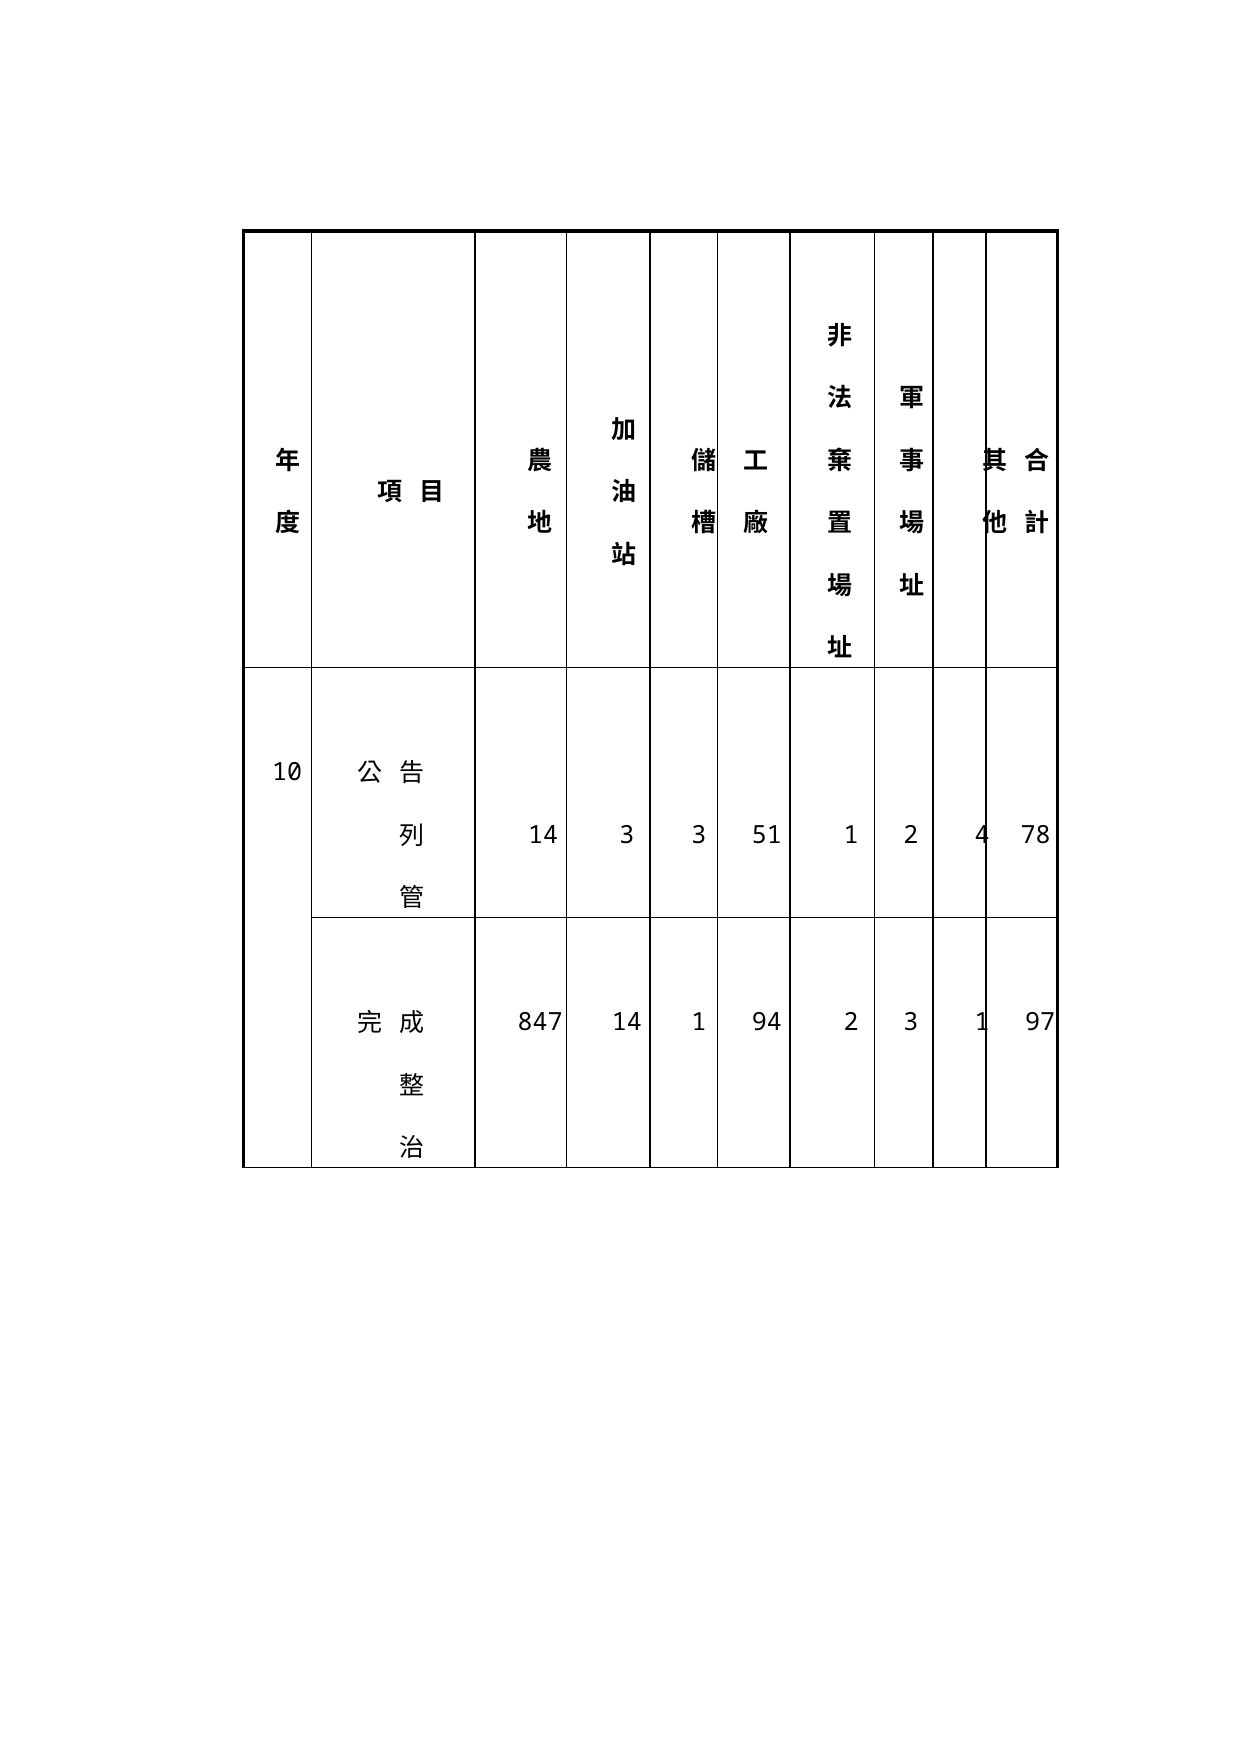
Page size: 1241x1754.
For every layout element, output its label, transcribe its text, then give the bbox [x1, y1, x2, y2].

table_cell 公告列管 [312, 668, 474, 917]
table_cell 14 [476, 668, 566, 917]
table_cell 94 [718, 918, 789, 1167]
table_cell 51 [718, 668, 789, 917]
table_header 加油站 [567, 233, 649, 667]
table_cell 2 [791, 918, 874, 1167]
table_header 非法棄置場址 [791, 233, 874, 667]
table_cell 4 [934, 668, 985, 917]
table_header 工廠 [718, 233, 789, 667]
table_header 農地 [476, 233, 566, 667]
table_header 其他 [934, 233, 985, 667]
table_cell 3 [875, 918, 932, 1167]
table_cell 完成整治 [312, 918, 474, 1167]
table_header 儲槽 [651, 233, 717, 667]
table_header 合計 [987, 233, 1056, 667]
table_cell 1 [791, 668, 874, 917]
table_cell 847 [476, 918, 566, 1167]
table_cell 14 [567, 918, 649, 1167]
table_header 軍事場址 [875, 233, 932, 667]
table_cell 10 [934, 918, 985, 1167]
table_cell 1 [651, 918, 717, 1167]
table_cell 3 [567, 668, 649, 917]
table_cell 2 [875, 668, 932, 917]
table_cell 3 [651, 668, 717, 917]
table_cell 971 [987, 918, 1056, 1167]
table_cell 78 [987, 668, 1056, 917]
table_cell 108 [245, 668, 311, 1167]
table_header 年度 [245, 233, 311, 667]
table_header 項目 [312, 233, 474, 667]
